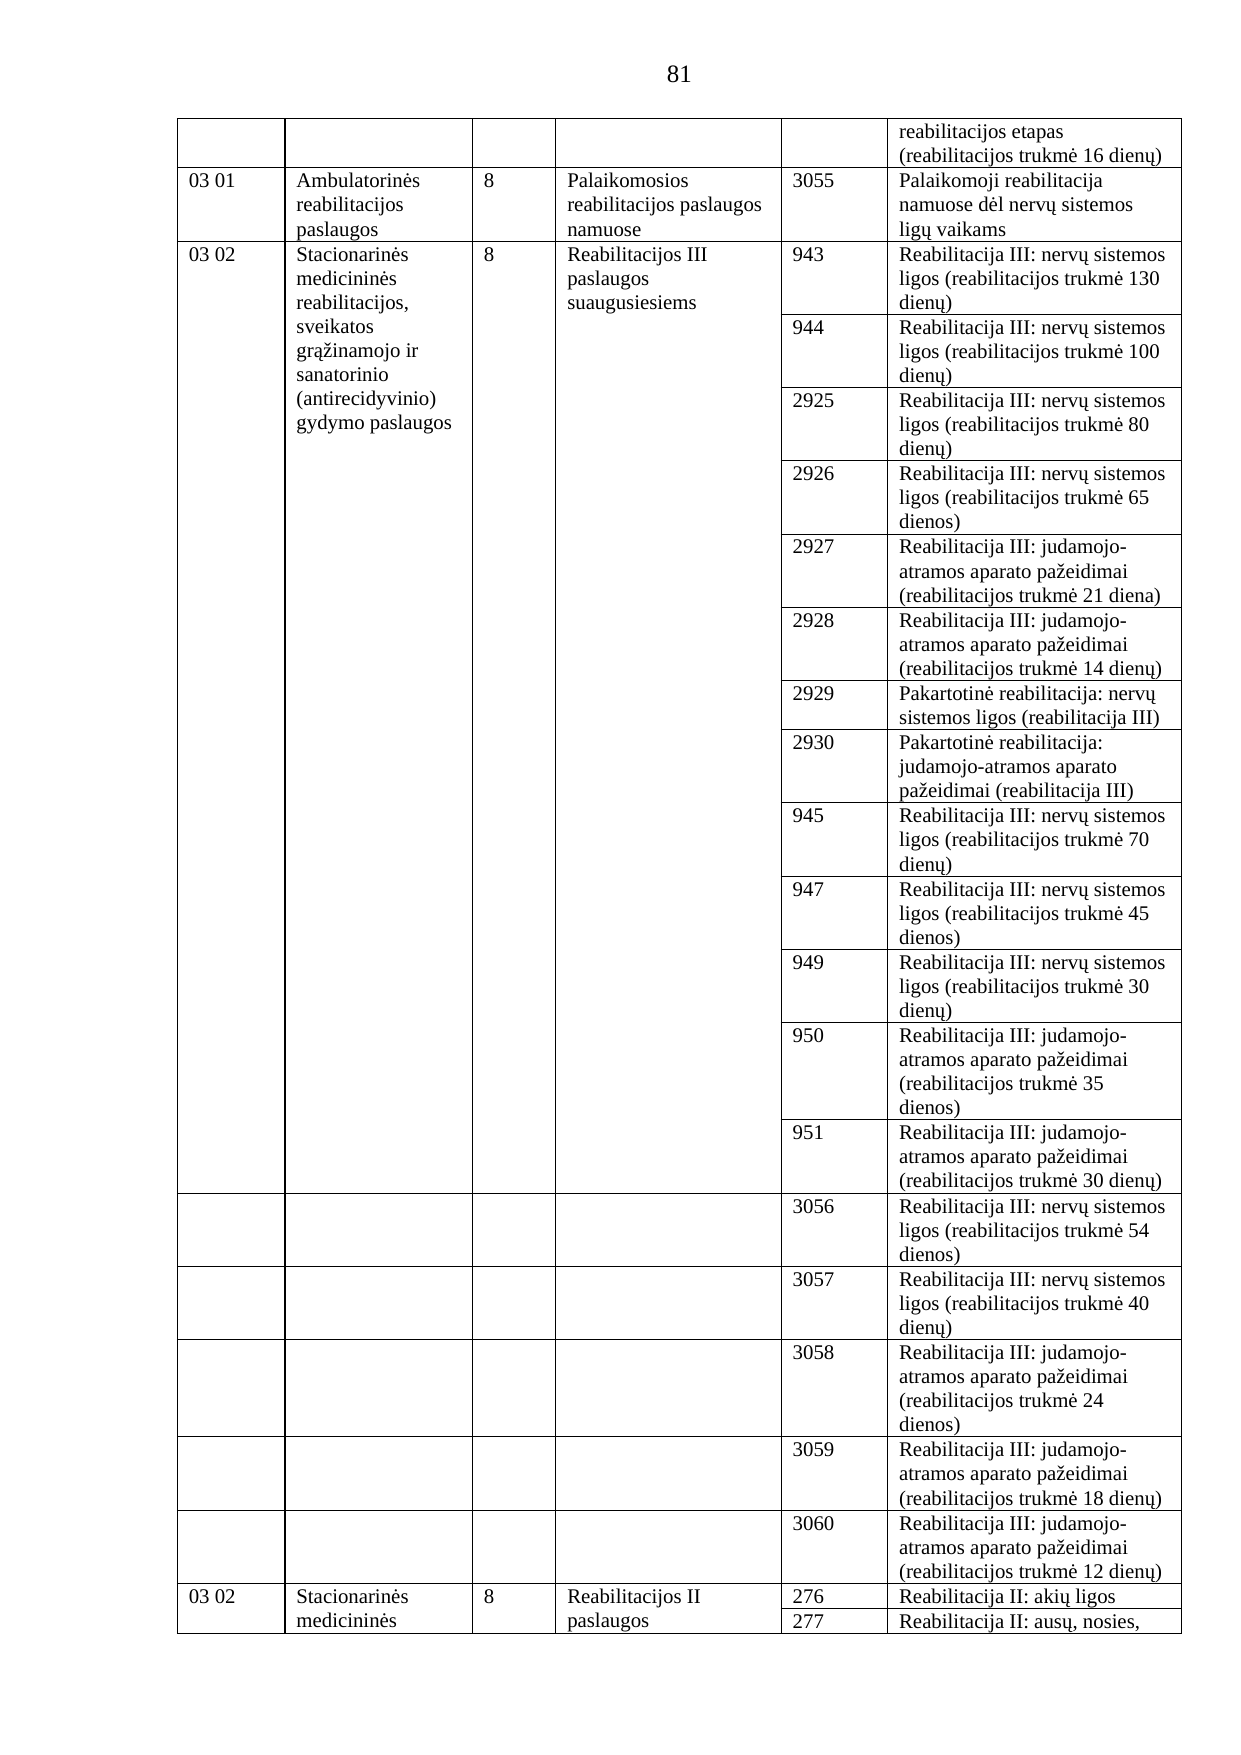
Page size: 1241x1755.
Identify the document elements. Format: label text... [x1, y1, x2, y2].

table_cell [286, 1437, 472, 1509]
table_cell [556, 1194, 781, 1266]
table_cell Reabilitacija III: judamojo-atramos aparato pažeidimai (reabilitacijos trukmė 35 dienos) [888, 1023, 1181, 1119]
table_cell 8 [473, 1584, 555, 1633]
table_cell Stacionarinės medicininės [286, 1584, 472, 1633]
table_cell 8 [473, 242, 555, 1192]
table_cell [556, 1340, 781, 1436]
table_cell [473, 1340, 555, 1436]
table_cell 3056 [782, 1194, 887, 1266]
table_cell 3060 [782, 1511, 887, 1583]
table_cell Reabilitacija II: akių ligos [888, 1584, 1181, 1608]
table_cell 2925 [782, 388, 887, 460]
table_cell [178, 119, 284, 167]
table_cell [286, 119, 472, 167]
table_cell Reabilitacija III: judamojo-atramos aparato pažeidimai (reabilitacijos trukmė 14 dienų) [888, 608, 1181, 680]
table_cell 2929 [782, 681, 887, 729]
table_cell Reabilitacijos III paslaugos suaugusiesiems [556, 242, 781, 1192]
table_cell Palaikomosios reabilitacijos paslaugos namuose [556, 168, 781, 241]
table_cell Reabilitacijos II paslaugos [556, 1584, 781, 1633]
table_cell Reabilitacija III: nervų sistemos ligos (reabilitacijos trukmė 40 dienų) [888, 1267, 1181, 1339]
table_cell 950 [782, 1023, 887, 1119]
table_cell 276 [782, 1584, 887, 1608]
table_cell 2928 [782, 608, 887, 680]
table_cell 3058 [782, 1340, 887, 1436]
table_cell 3059 [782, 1437, 887, 1509]
table_cell 03 01 [178, 168, 284, 241]
table_cell 951 [782, 1120, 887, 1192]
table_cell [178, 1340, 284, 1436]
table_cell 8 [473, 168, 555, 241]
table_cell Reabilitacija III: nervų sistemos ligos (reabilitacijos trukmė 54 dienos) [888, 1194, 1181, 1266]
table_cell Reabilitacija III: nervų sistemos ligos (reabilitacijos trukmė 30 dienų) [888, 950, 1181, 1022]
table_cell Reabilitacija III: judamojo-atramos aparato pažeidimai (reabilitacijos trukmė 24 dienos) [888, 1340, 1181, 1436]
table_cell 945 [782, 803, 887, 876]
table_cell Reabilitacija III: judamojo-atramos aparato pažeidimai (reabilitacijos trukmė 18 dienų) [888, 1437, 1181, 1509]
table_cell Stacionarinės medicininės reabilitacijos, sveikatos grąžinamojo ir sanatorinio (antirecidyvinio) gydymo paslaugos [286, 242, 472, 1192]
table_cell 2926 [782, 461, 887, 533]
table_cell [473, 119, 555, 167]
table_cell 944 [782, 315, 887, 387]
table_cell Pakartotinė reabilitacija: judamojo-atramos aparato pažeidimai (reabilitacija III) [888, 730, 1181, 802]
table_cell 943 [782, 242, 887, 314]
table_cell 3055 [782, 168, 887, 241]
table_cell Reabilitacija III: nervų sistemos ligos (reabilitacijos trukmė 70 dienų) [888, 803, 1181, 876]
table_cell Reabilitacija III: nervų sistemos ligos (reabilitacijos trukmė 130 dienų) [888, 242, 1181, 314]
table_cell 277 [782, 1609, 887, 1633]
table_cell 03 02 [178, 242, 284, 1192]
table_cell Reabilitacija III: nervų sistemos ligos (reabilitacijos trukmė 100 dienų) [888, 315, 1181, 387]
table_cell [286, 1511, 472, 1583]
table_cell [178, 1267, 284, 1339]
table_cell Pakartotinė reabilitacija: nervų sistemos ligos (reabilitacija III) [888, 681, 1181, 729]
table_cell Ambulatorinės reabilitacijos paslaugos [286, 168, 472, 241]
table_cell Reabilitacija III: judamojo-atramos aparato pažeidimai (reabilitacijos trukmė 21 diena) [888, 535, 1181, 607]
table_cell [178, 1437, 284, 1509]
table_cell Palaikomoji reabilitacija namuose dėl nervų sistemos ligų vaikams [888, 168, 1181, 241]
table_cell Reabilitacija III: nervų sistemos ligos (reabilitacijos trukmė 45 dienos) [888, 877, 1181, 949]
table_cell 947 [782, 877, 887, 949]
table_cell Reabilitacija III: nervų sistemos ligos (reabilitacijos trukmė 65 dienos) [888, 461, 1181, 533]
table_cell Reabilitacija II: ausų, nosies, [888, 1609, 1181, 1633]
table_cell 03 02 [178, 1584, 284, 1633]
table_cell [286, 1194, 472, 1266]
table_cell 2930 [782, 730, 887, 802]
table_cell [782, 119, 887, 167]
table_cell [178, 1194, 284, 1266]
table_cell 949 [782, 950, 887, 1022]
table_cell Reabilitacija III: judamojo-atramos aparato pažeidimai (reabilitacijos trukmė 30 dienų) [888, 1120, 1181, 1192]
table_cell [556, 1267, 781, 1339]
table_cell [473, 1267, 555, 1339]
table_cell [556, 1437, 781, 1509]
table_cell reabilitacijos etapas (reabilitacijos trukmė 16 dienų) [888, 119, 1181, 167]
table_cell [556, 1511, 781, 1583]
table_cell [473, 1194, 555, 1266]
table_cell [556, 119, 781, 167]
table_cell [473, 1437, 555, 1509]
table_cell Reabilitacija III: judamojo-atramos aparato pažeidimai (reabilitacijos trukmė 12 dienų) [888, 1511, 1181, 1583]
table_cell [286, 1340, 472, 1436]
table_cell [473, 1511, 555, 1583]
table_cell Reabilitacija III: nervų sistemos ligos (reabilitacijos trukmė 80 dienų) [888, 388, 1181, 460]
table_cell [178, 1511, 284, 1583]
table_cell 3057 [782, 1267, 887, 1339]
table_cell [286, 1267, 472, 1339]
table_cell 2927 [782, 535, 887, 607]
